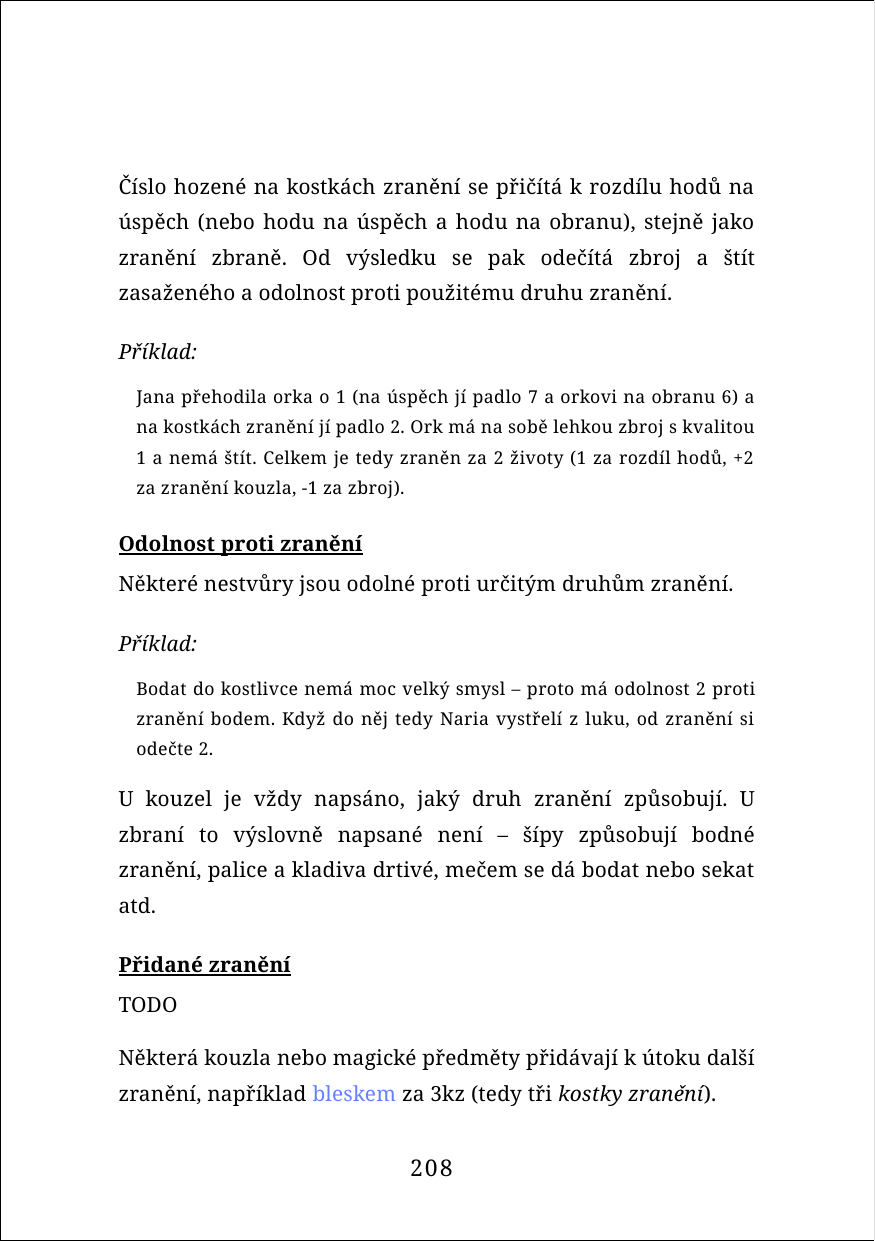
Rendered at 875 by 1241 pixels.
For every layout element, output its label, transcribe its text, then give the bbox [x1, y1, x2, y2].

text Bodat do kostlivce nemá moc velký smysl – proto má odolnost 2 proti zranění bodem. Když do něj tedy Naria vystřelí z luku, od zranění si odečte 2. [136, 676, 756, 761]
text Příklad: [118, 629, 756, 657]
text Příklad: [118, 337, 756, 366]
text Některá kouzla nebo magické předměty přidávají k útoku další zranění, například bleskem za 3kz (tedy tři kostky zranění). [118, 1043, 756, 1107]
subtitle Odolnost proti zranění [118, 529, 756, 558]
text TODO [118, 990, 756, 1019]
text Některé nestvůry jsou odolné proti určitým druhům zranění. [118, 569, 756, 598]
subtitle Přidané zranění [118, 950, 756, 978]
text Jana přehodila orka o 1 (na úspěch jí padlo 7 a orkovi na obranu 6) a na kostkách zranění jí padlo 2. Ork má na sobě lehkou zbroj s kvalitou 1 a nemá štít. Celkem je tedy zraněn za 2 životy (1 za rozdíl hodů, +2 za zranění kouzla, -1 za zbroj). [136, 385, 756, 499]
text Číslo hozené na kostkách zranění se přičítá k rozdílu hodů na úspěch (nebo hodu na úspěch a hodu na obranu), stejně jako zranění zbraně. Od výsledku se pak odečítá zbroj a štít zasaženého a odolnost proti použitému druhu zranění. [118, 172, 756, 307]
text U kouzel je vždy napsáno, jaký druh zranění způsobují. U zbraní to výslovně napsané není – šípy způsobují bodné zranění, palice a kladiva drtivé, mečem se dá bodat nebo sekat atd. [118, 784, 756, 919]
